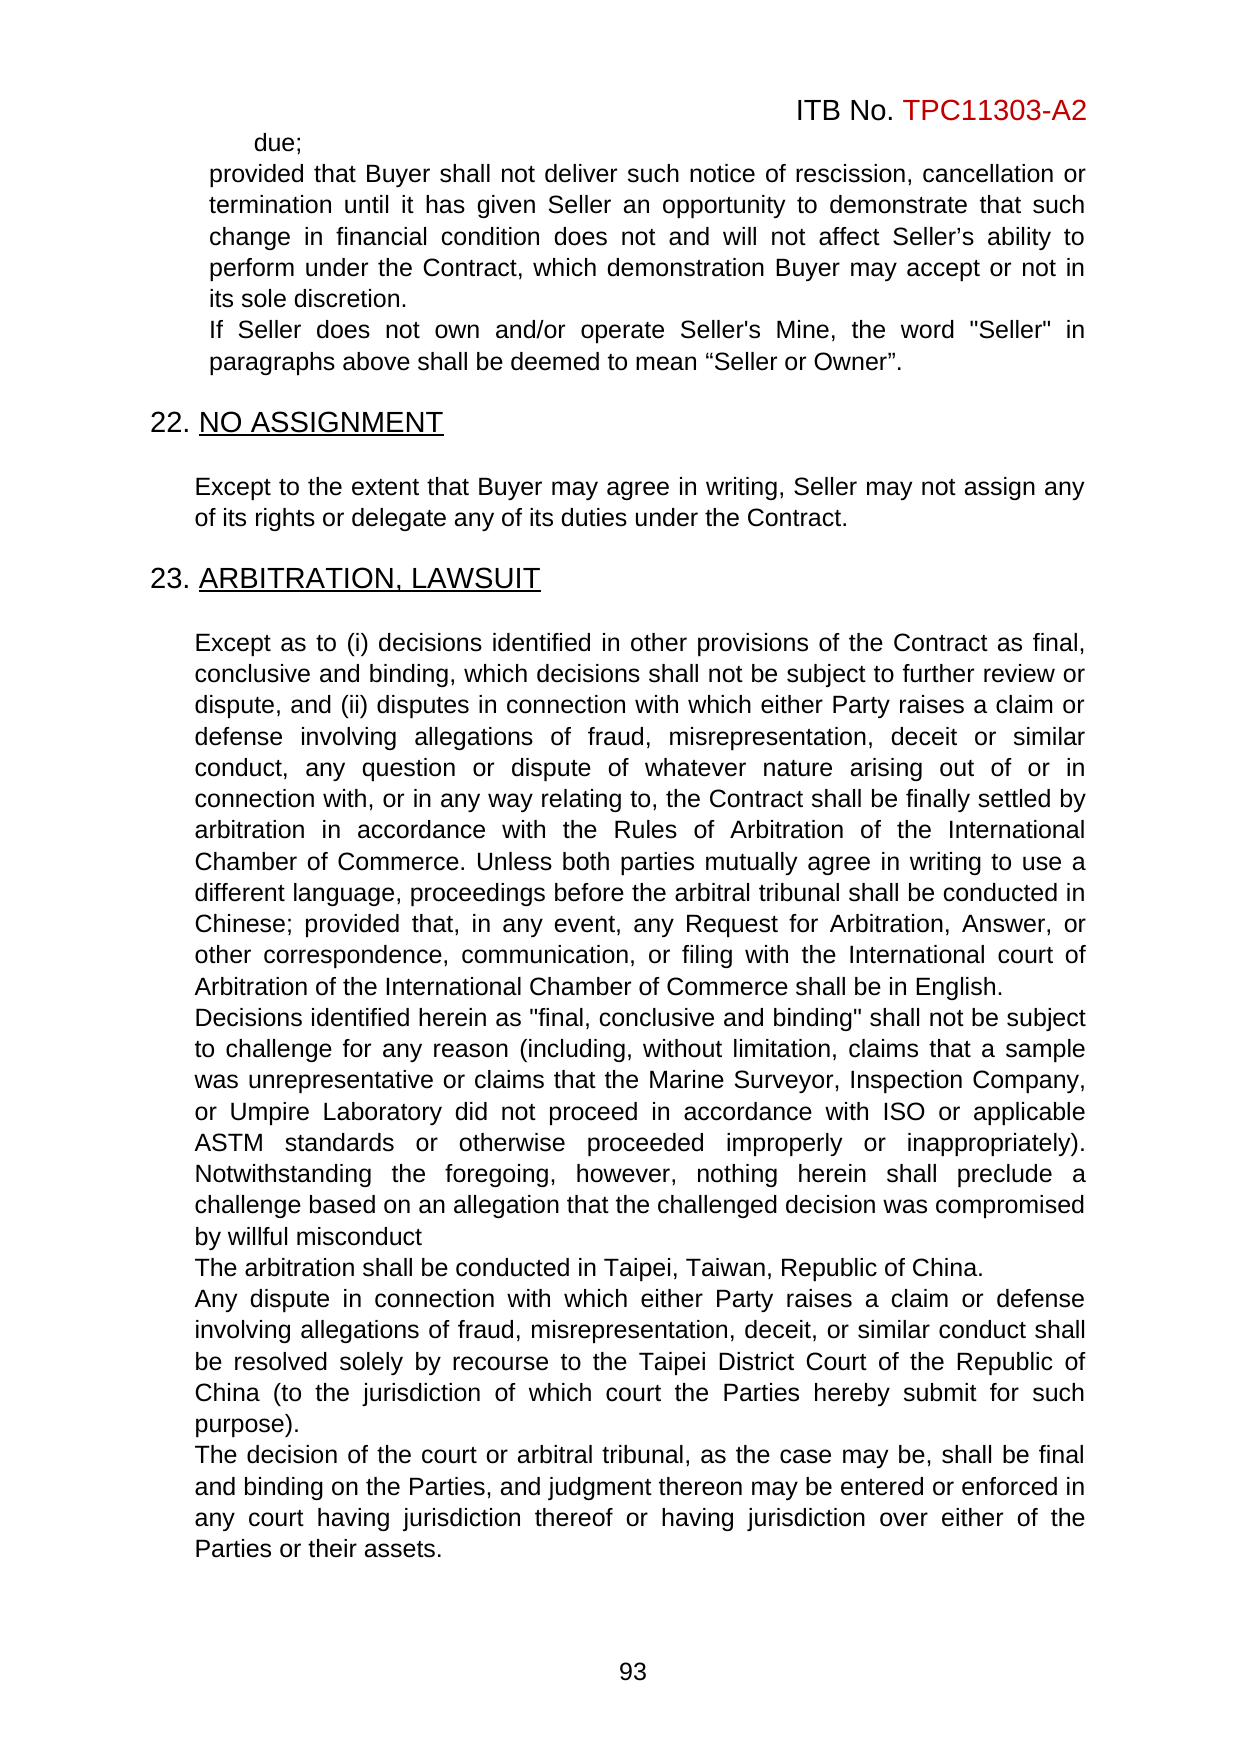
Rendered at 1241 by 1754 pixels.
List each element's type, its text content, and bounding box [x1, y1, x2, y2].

text provided that Buyer shall not deliver such notice of rescission, cancellation or termination until it has given Seller an opportunity to demonstrate that such change in financial condition does not and will not affect Seller’s ability to perform under the Contract, which demonstration Buyer may accept or not in its sole discretion. [209, 157, 1087, 314]
text 22. NO ASSIGNMENT [150, 407, 1192, 439]
text The decision of the court or arbitral tribunal, as the case may be, shall be final and binding on the Parties, and judgment thereon may be entered or enforced in any court having jurisdiction thereof or having jurisdiction over either of the Parties or their assets. [194, 1439, 1087, 1564]
text If Seller does not own and/or operate Seller's Mine, the word "Seller" in paragraphs above shall be deemed to mean “Seller or Owner”. [209, 314, 1087, 376]
text Except as to (i) decisions identified in other provisions of the Contract as final, conclusive and binding, which decisions shall not be subject to further review or dispute, and (ii) disputes in connection with which either Party raises a claim or defense involving allegations of fraud, misrepresentation, deceit or similar conduct, any question or dispute of whatever nature arising out of or in connection with, or in any way relating to, the Contract shall be finally settled by arbitration in accordance with the Rules of Arbitration of the International Chamber of Commerce. Unless both parties mutually agree in writing to use a different language, proceedings before the arbitral tribunal shall be conducted in Chinese; provided that, in any event, any Request for Arbitration, Answer, or other correspondence, communication, or filing with the International court of Arbitration of the International Chamber of Commerce shall be in English. [194, 626, 1087, 1001]
text 23. ARBITRATION, LAWSUIT [150, 564, 1192, 595]
text The arbitration shall be conducted in Taipei, Taiwan, Republic of China. [194, 1251, 1087, 1282]
text Decisions identified herein as "final, conclusive and binding" shall not be subject to challenge for any reason (including, without limitation, claims that a sample was unrepresentative or claims that the Marine Surveyor, Inspection Company, or Umpire Laboratory did not proceed in accordance with ISO or applicable ASTM standards or otherwise proceeded improperly or inappropriately). Notwithstanding the foregoing, however, nothing herein shall preclude a challenge based on an allegation that the challenged decision was compromised by willful misconduct [194, 1001, 1087, 1251]
text due; [209, 126, 1087, 157]
text Any dispute in connection with which either Party raises a claim or defense involving allegations of fraud, misrepresentation, deceit, or similar conduct shall be resolved solely by recourse to the Taipei District Court of the Republic of China (to the jurisdiction of which court the Parties hereby submit for such purpose). [194, 1282, 1087, 1439]
text Except to the extent that Buyer may agree in writing, Seller may not assign any of its rights or delegate any of its duties under the Contract. [194, 470, 1087, 532]
